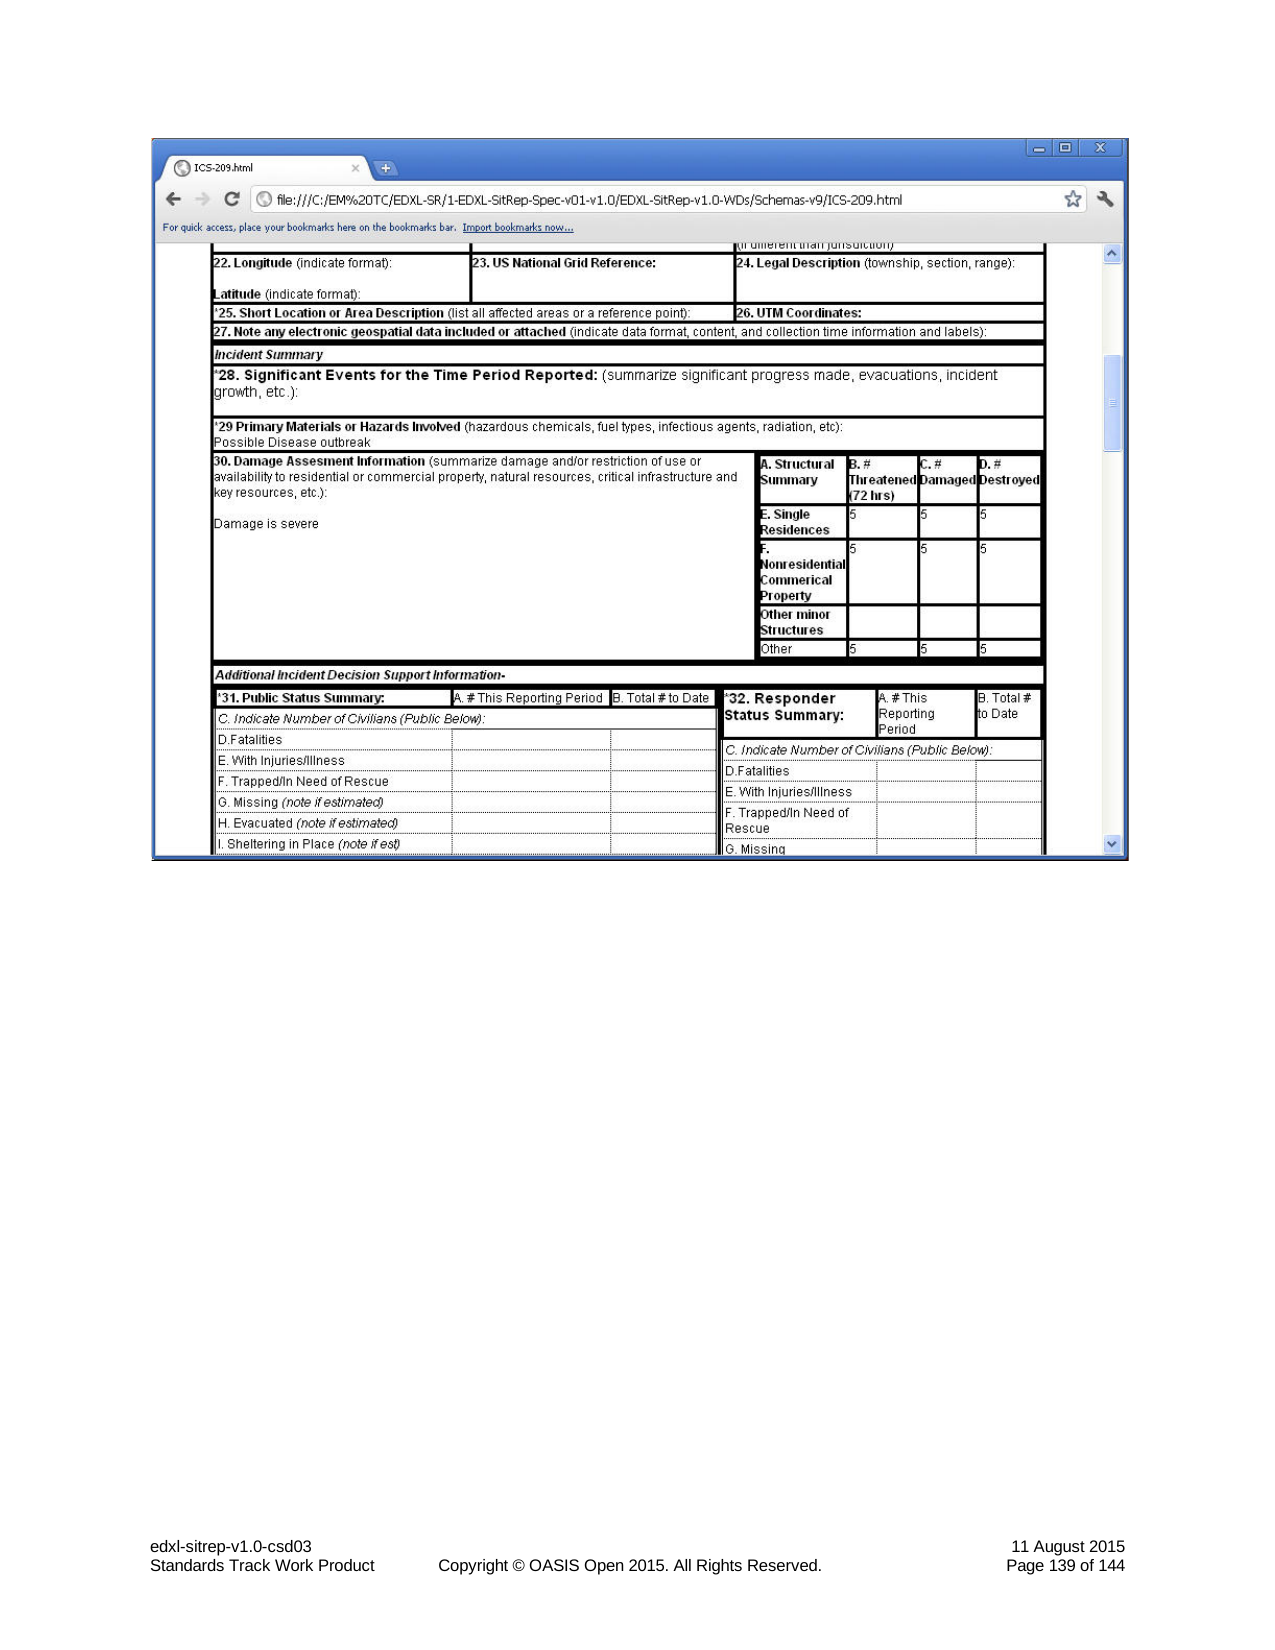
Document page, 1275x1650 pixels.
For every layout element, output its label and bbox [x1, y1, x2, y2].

picture [151, 138, 1129, 861]
